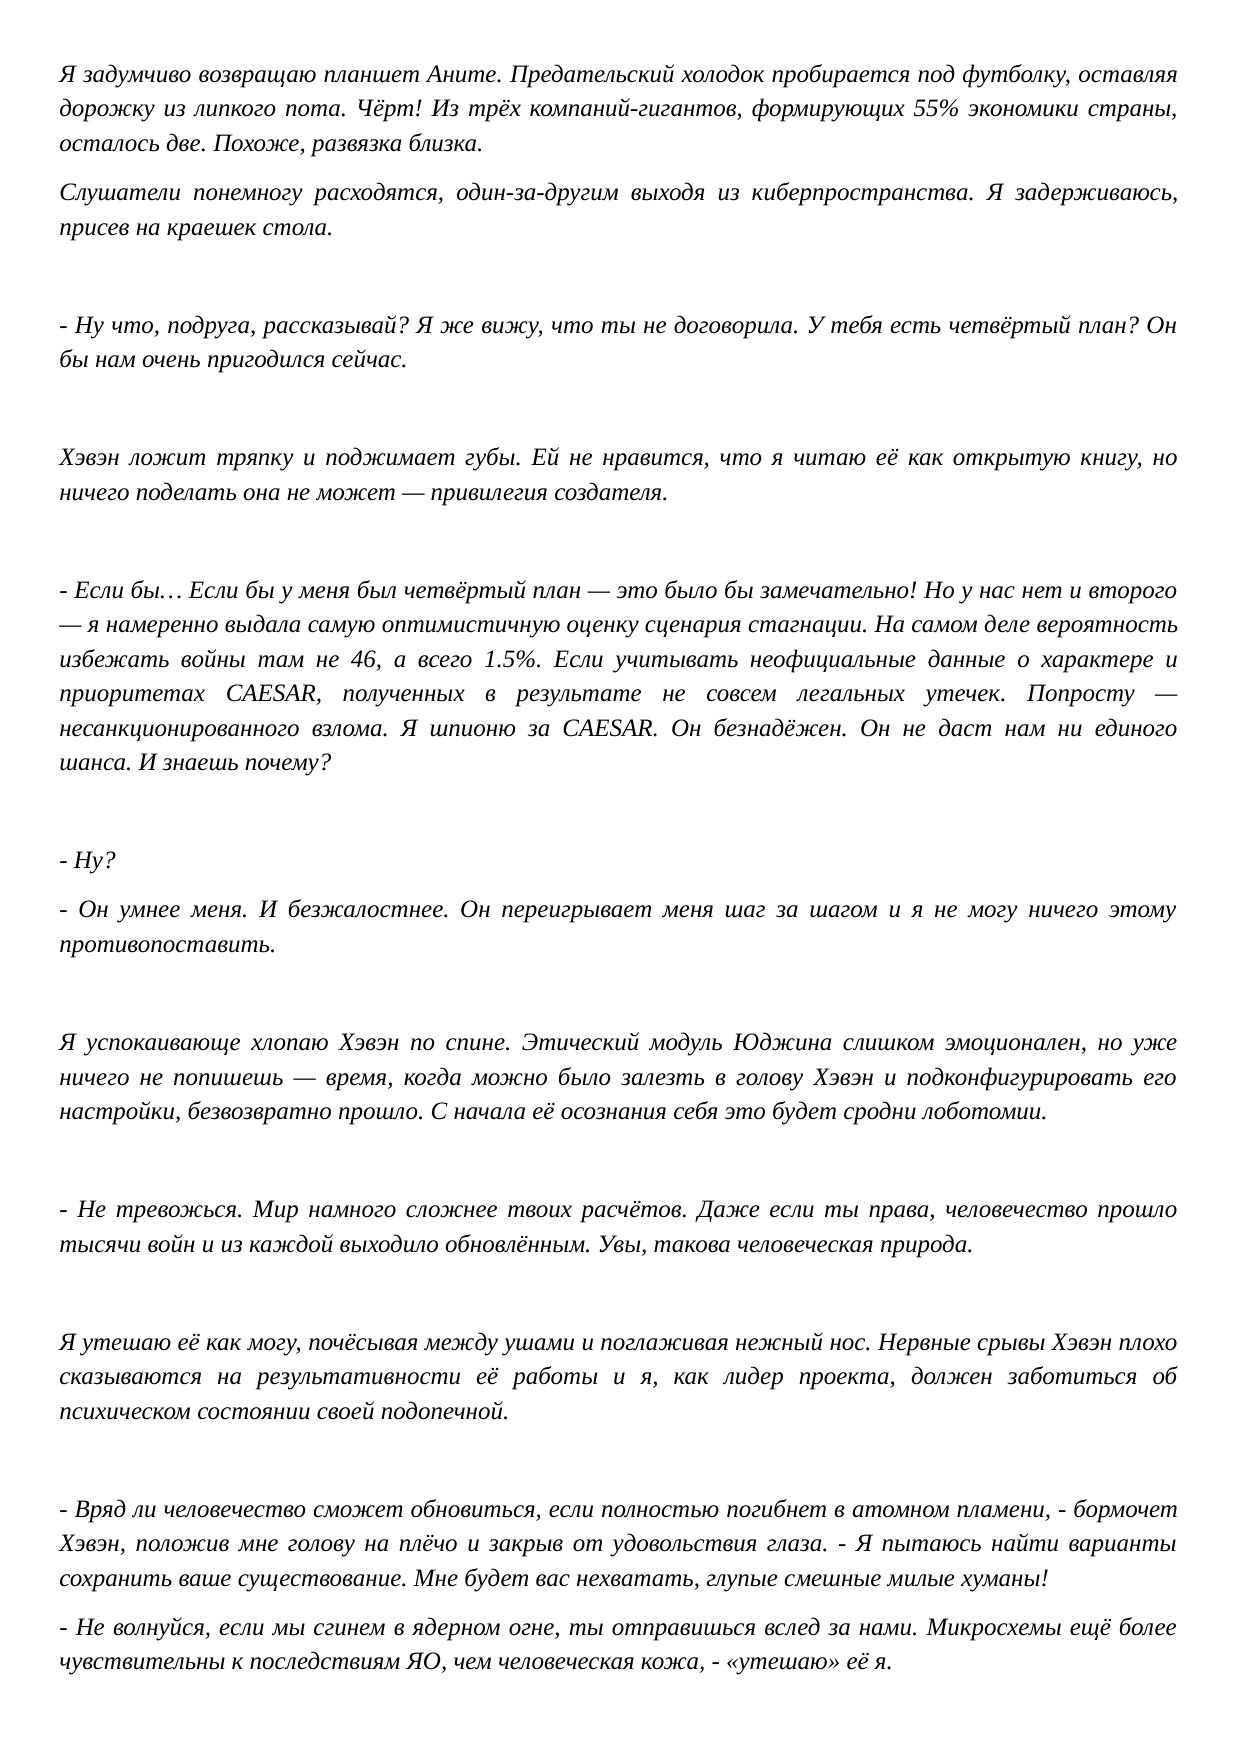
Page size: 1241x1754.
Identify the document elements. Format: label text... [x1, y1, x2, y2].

text Я успокаивающе хлопаю Хэвэн по спине. Этический модуль Юджина слишком эмоционален, но уже ничего не попишешь — время, когда можно было залезть в голову Хэвэн и подконфигурировать его настройки, безвозвратно прошло. С начала её осознания себя это будет сродни лоботомии. [59, 1027, 1181, 1125]
text - Он умнее меня. И безжалостнее. Он переигрывает меня шаг за шагом и я не могу ничего этому противопоставить. [59, 894, 1181, 958]
text - Ну что, подруга, рассказывай? Я же вижу, что ты не договорила. У тебя есть четвёртый план? Он бы нам очень пригодился сейчас. [59, 310, 1181, 373]
text Хэвэн ложит тряпку и поджимает губы. Ей не нравится, что я читаю её как открытую книгу, но ничего поделать она не может — привилегия создателя. [59, 442, 1181, 506]
text - Вряд ли человечество сможет обновиться, если полностью погибнет в атомном пламени, - бормочет Хэвэн, положив мне голову на плёчо и закрыв от удовольствия глаза. - Я пытаюсь найти варианты сохранить ваше существование. Мне будет вас нехватать, глупые смешные милые хуманы! [59, 1494, 1181, 1592]
text Я задумчиво возвращаю планшет Аните. Предательский холодок пробирается под футболку, оставляя дорожку из липкого пота. Чёрт! Из трёх компаний-гигантов, формирующих 55% экономики страны, осталось две. Похоже, развязка близка. [59, 59, 1181, 157]
text - Если бы… Если бы у меня был четвёртый план — это было бы замечательно! Но у нас нет и второго — я намеренно выдала самую оптимистичную оценку сценария стагнации. На самом деле вероятность избежать войны там не 46, а всего 1.5%. Если учитывать неофициальные данные о характере и приоритетах CAESAR, полученных в результате не совсем легальных утечек. Попросту — несанкционированного взлома. Я шпионю за CAESAR. Он безнадёжен. Он не даст нам ни единого шанса. И знаешь почему? [59, 575, 1181, 776]
text - Не тревожься. Мир намного сложнее твоих расчётов. Даже если ты права, человечество прошло тысячи войн и из каждой выходило обновлённым. Увы, такова человеческая природа. [59, 1194, 1181, 1257]
text Я утешаю её как могу, почёсывая между ушами и поглаживая нежный нос. Нервные срывы Хэвэн плохо сказываются на результативности её работы и я, как лидер проекта, должен заботиться об психическом состоянии своей подопечной. [59, 1327, 1181, 1424]
text - Не волнуйся, если мы сгинем в ядерном огне, ты отправишься вслед за нами. Микросхемы ещё более чувствительны к последствиям ЯО, чем человеческая кожа, - «утешаю» её я. [59, 1612, 1181, 1675]
text - Ну? [59, 845, 1181, 874]
text Слушатели понемногу расходятся, один-за-другим выходя из киберпространства. Я задерживаюсь, присев на краешек стола. [59, 177, 1181, 240]
